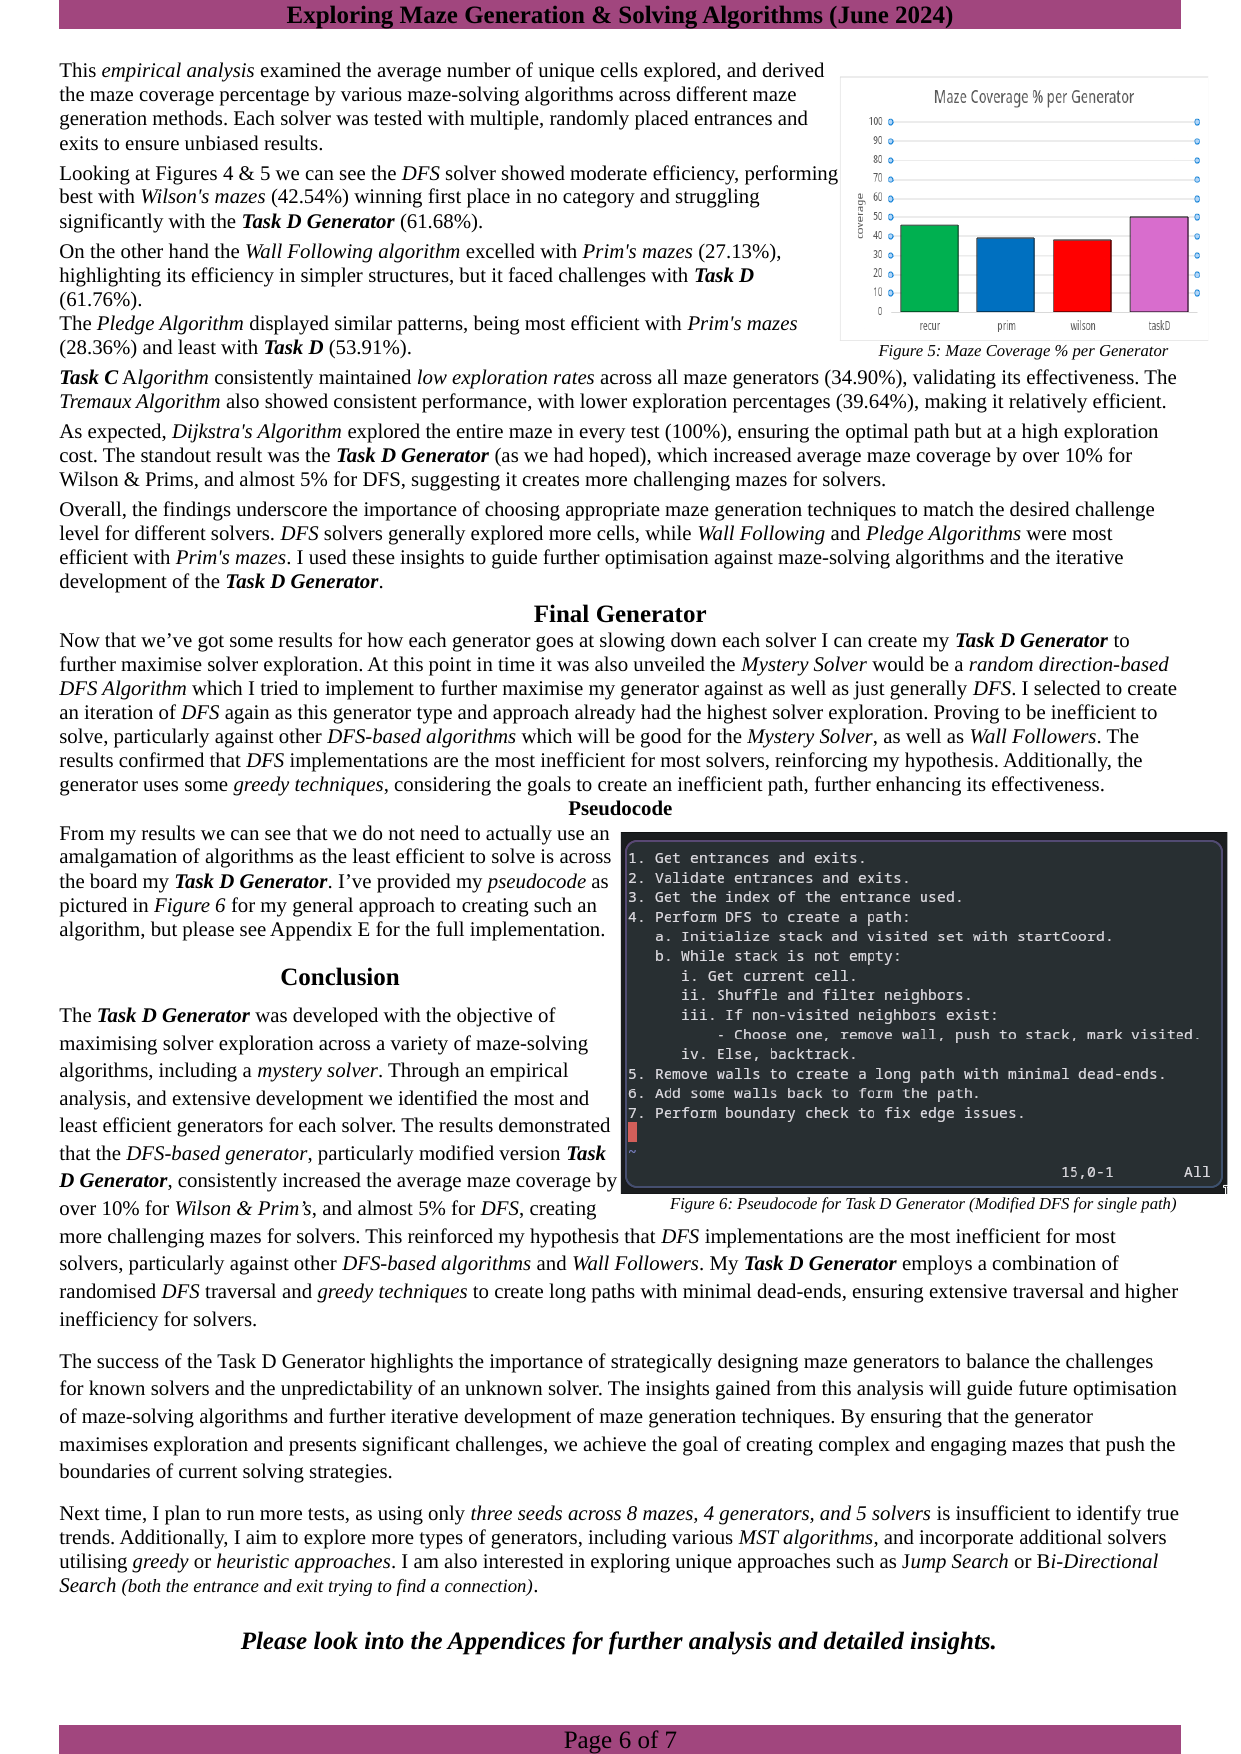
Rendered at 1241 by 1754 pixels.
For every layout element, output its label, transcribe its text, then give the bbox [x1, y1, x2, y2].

text Figure 6: Pseudocode for Task D Generator (Modified DFS for single path) [621, 1194, 1227, 1213]
text From my results we can see that we do not need to actually use an amalgamation of algorithms as the least efficient to solve is across the board my Task D Generator. I’ve provided my pseudocode as pictured in Figure 6 for my general approach to creating such an algorithm, but please see Appendix E for the full implementation. [59, 820, 1227, 941]
text The success of the Task D Generator highlights the importance of strategically designing maze generators to balance the challenges for known solvers and the unpredictability of an unknown solver. The insights gained from this analysis will guide future optimisation of maze-solving algorithms and further iterative development of maze generation techniques. By ensuring that the generator maximises exploration and presents significant challenges, we achieve the goal of creating complex and engaging mazes that push the boundaries of current solving strategies. [59, 1349, 1181, 1483]
text Next time, I plan to run more tests, as using only three seeds across 8 mazes, 4 generators, and 5 solvers is insufficient to identify true trends. Additionally, I aim to explore more types of generators, including various MST algorithms, and incorporate additional solvers utilising greedy or heuristic approaches. I am also interested in exploring unique approaches such as Jump Search or Bi-Directional Search (both the entrance and exit trying to find a connection). [59, 1501, 1181, 1597]
text The Pledge Algorithm displayed similar patterns, being most efficient with Prim's mazes (28.36%) and least with Task D (53.91%). [59, 311, 840, 359]
text Figure 5: Maze Coverage % per Generator [840, 341, 1208, 360]
subtitle Conclusion [59, 962, 620, 990]
text Task C Algorithm consistently maintained low exploration rates across all maze generators (34.90%), validating its effectiveness. The Tremaux Algorithm also showed consistent performance, with lower exploration percentages (39.64%), making it relatively efficient. [59, 365, 1181, 413]
text Looking at Figures 4 & 5 we can see the DFS solver showed moderate efficiency, performing best with Wilson's mazes (42.54%) winning first place in no category and struggling significantly with the Task D Generator (61.68%). [59, 160, 839, 233]
text The Task D Generator was developed with the objective of maximising solver exploration across a variety of maze-solving algorithms, including a mystery solver. Through an empirical analysis, and extensive development we identified the most and least efficient generators for each solver. The results demonstrated that the DFS-based generator, particularly modified version Task D Generator, consistently increased the average maze coverage by over 10% for Wilson & Prim’s, and almost 5% for DFS, creating more challenging mazes for solvers. This reinforced my hypothesis that DFS implementations are the most inefficient for most solvers, particularly against other DFS-based algorithms and Wall Followers. My Task D Generator employs a combination of randomised DFS traversal and greedy techniques to create long paths with minimal dead-ends, ensuring extensive traversal and higher inefficiency for solvers. [59, 1003, 1181, 1331]
subtitle Final Generator [59, 599, 1181, 628]
text As expected, Dijkstra's Algorithm explored the entire maze in every test (100%), ensuring the optimal path but at a high exploration cost. The standout result was the Task D Generator (as we had hoped), which increased average maze coverage by over 10% for Wilson & Prims, and almost 5% for DFS, suggesting it creates more challenging mazes for solvers. [59, 419, 1181, 491]
text Overall, the findings underscore the importance of choosing appropriate maze generation techniques to match the desired challenge level for different solvers. DFS solvers generally explored more cells, while Wall Following and Pledge Algorithms were most efficient with Prim's mazes. I used these insights to guide further optimisation against maze-solving algorithms and the iterative development of the Task D Generator. [59, 497, 1181, 593]
text On the other hand the Wall Following algorithm excelled with Prim's mazes (27.13%), highlighting its efficiency in simpler structures, but it faced challenges with Task D (61.76%). [59, 238, 839, 311]
subtitle Pseudocode [59, 796, 1181, 820]
picture [839, 76, 1209, 341]
text This empirical analysis examined the average number of unique cells explored, and derived the maze coverage percentage by various maze-solving algorithms across different maze generation methods. Each solver was tested with multiple, randomly placed entrances and exits to ensure unbiased results. [59, 58, 1208, 154]
picture [620, 832, 1228, 1194]
text Please look into the Appendices for further analysis and detailed insights. [59, 1626, 1181, 1655]
text Now that we’ve got some results for how each generator goes at slowing down each solver I can create my Task D Generator to further maximise solver exploration. At this point in time it was also unveiled the Mystery Solver would be a random direction-based DFS Algorithm which I tried to implement to further maximise my generator against as well as just generally DFS. I selected to create an iteration of DFS again as this generator type and approach already had the highest solver exploration. Proving to be inefficient to solve, particularly against other DFS-based algorithms which will be good for the Mystery Solver, as well as Wall Followers. The results confirmed that DFS implementations are the most inefficient for most solvers, reinforcing my hypothesis. Additionally, the generator uses some greedy techniques, considering the goals to create an inefficient path, further enhancing its effectiveness. [59, 628, 1181, 796]
